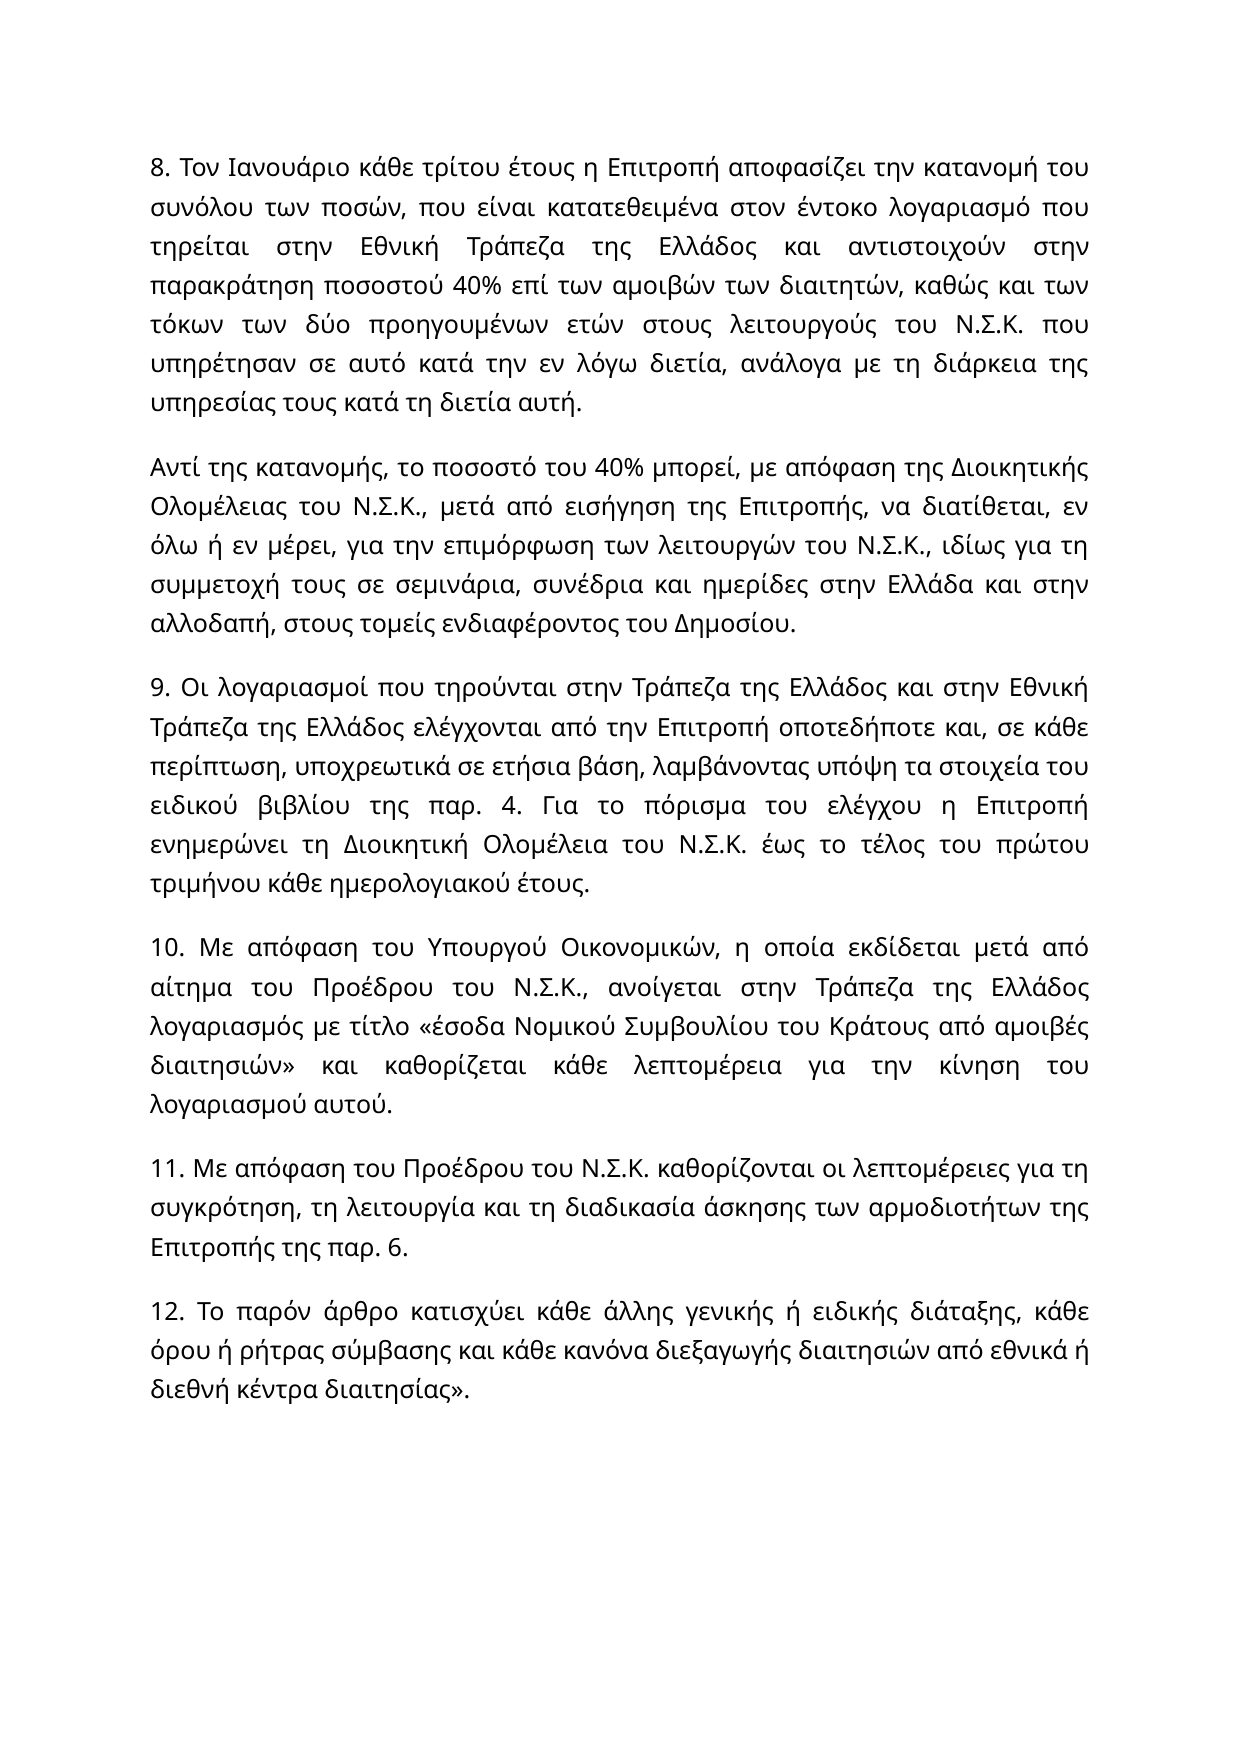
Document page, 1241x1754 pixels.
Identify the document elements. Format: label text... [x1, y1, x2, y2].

text 9. Οι λογαριασμοί που τηρούνται στην Τράπεζα της Ελλάδος και στην Εθνική Τράπεζα της Ελλάδος ελέγχονται από την Επιτροπή οποτεδήποτε και, σε κάθε περίπτωση, υποχρεωτικά σε ετήσια βάση, λαμβάνοντας υπόψη τα στοιχεία του ειδικού βιβλίου της παρ. 4. Για το πόρισμα του ελέγχου η Επιτροπή ενημερώνει τη Διοικητική Ολομέλεια του Ν.Σ.Κ. έως το τέλος του πρώτου τριμήνου κάθε ημερολογιακού έτους. [150, 670, 1090, 900]
text 11. Με απόφαση του Προέδρου του Ν.Σ.Κ. καθορίζονται οι λεπτομέρειες για τη συγκρότηση, τη λειτουργία και τη διαδικασία άσκησης των αρμοδιοτήτων της Επιτροπής της παρ. 6. [150, 1151, 1090, 1263]
text 8. Τον Ιανουάριο κάθε τρίτου έτους η Επιτροπή αποφασίζει την κατανομή του συνόλου των ποσών, που είναι κατατεθειμένα στον έντοκο λογαριασμό που τηρείται στην Εθνική Τράπεζα της Ελλάδος και αντιστοιχούν στην παρακράτηση ποσοστού 40% επί των αμοιβών των διαιτητών, καθώς και των τόκων των δύο προηγουμένων ετών στους λειτουργούς του Ν.Σ.Κ. που υπηρέτησαν σε αυτό κατά την εν λόγω διετία, ανάλογα με τη διάρκεια της υπηρεσίας τους κατά τη διετία αυτή. [150, 150, 1090, 419]
text 10. Με απόφαση του Υπουργού Οικονομικών, η οποία εκδίδεται μετά από αίτημα του Προέδρου του Ν.Σ.Κ., ανοίγεται στην Τράπεζα της Ελλάδος λογαριασμός με τίτλο «έσοδα Νομικού Συμβουλίου του Κράτους από αμοιβές διαιτησιών» και καθορίζεται κάθε λεπτομέρεια για την κίνηση του λογαριασμού αυτού. [150, 930, 1090, 1121]
text Αντί της κατανομής, το ποσοστό του 40% μπορεί, με απόφαση της Διοικητικής Ολομέλειας του Ν.Σ.Κ., μετά από εισήγηση της Επιτροπής, να διατίθεται, εν όλω ή εν μέρει, για την επιμόρφωση των λειτουργών του Ν.Σ.Κ., ιδίως για τη συμμετοχή τους σε σεμινάρια, συνέδρια και ημερίδες στην Ελλάδα και στην αλλοδαπή, στους τομείς ενδιαφέροντος του Δημοσίου. [150, 449, 1090, 640]
text 12. Το παρόν άρθρο κατισχύει κάθε άλλης γενικής ή ειδικής διάταξης, κάθε όρου ή ρήτρας σύμβασης και κάθε κανόνα διεξαγωγής διαιτησιών από εθνικά ή διεθνή κέντρα διαιτησίας». [150, 1293, 1090, 1406]
